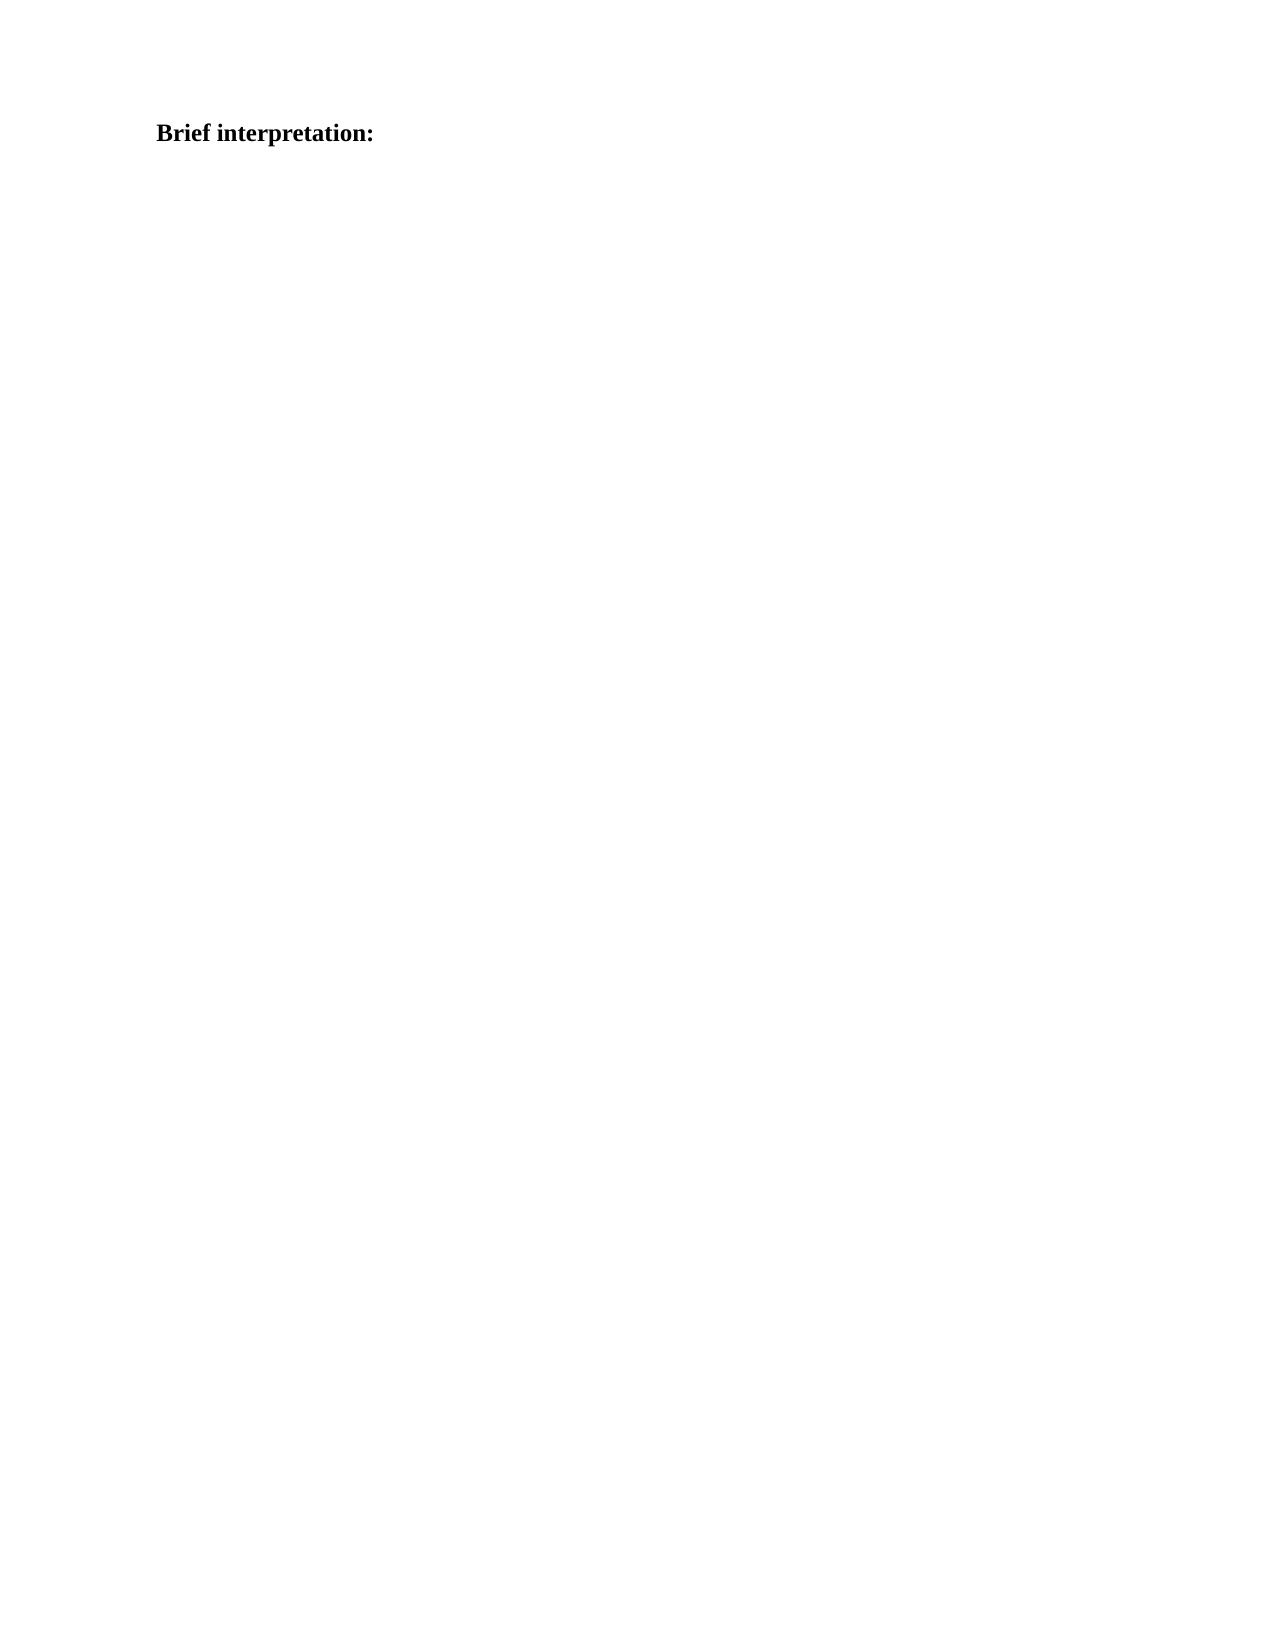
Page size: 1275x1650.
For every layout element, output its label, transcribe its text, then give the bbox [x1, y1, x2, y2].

text Brief interpretation: [150, 118, 1125, 147]
